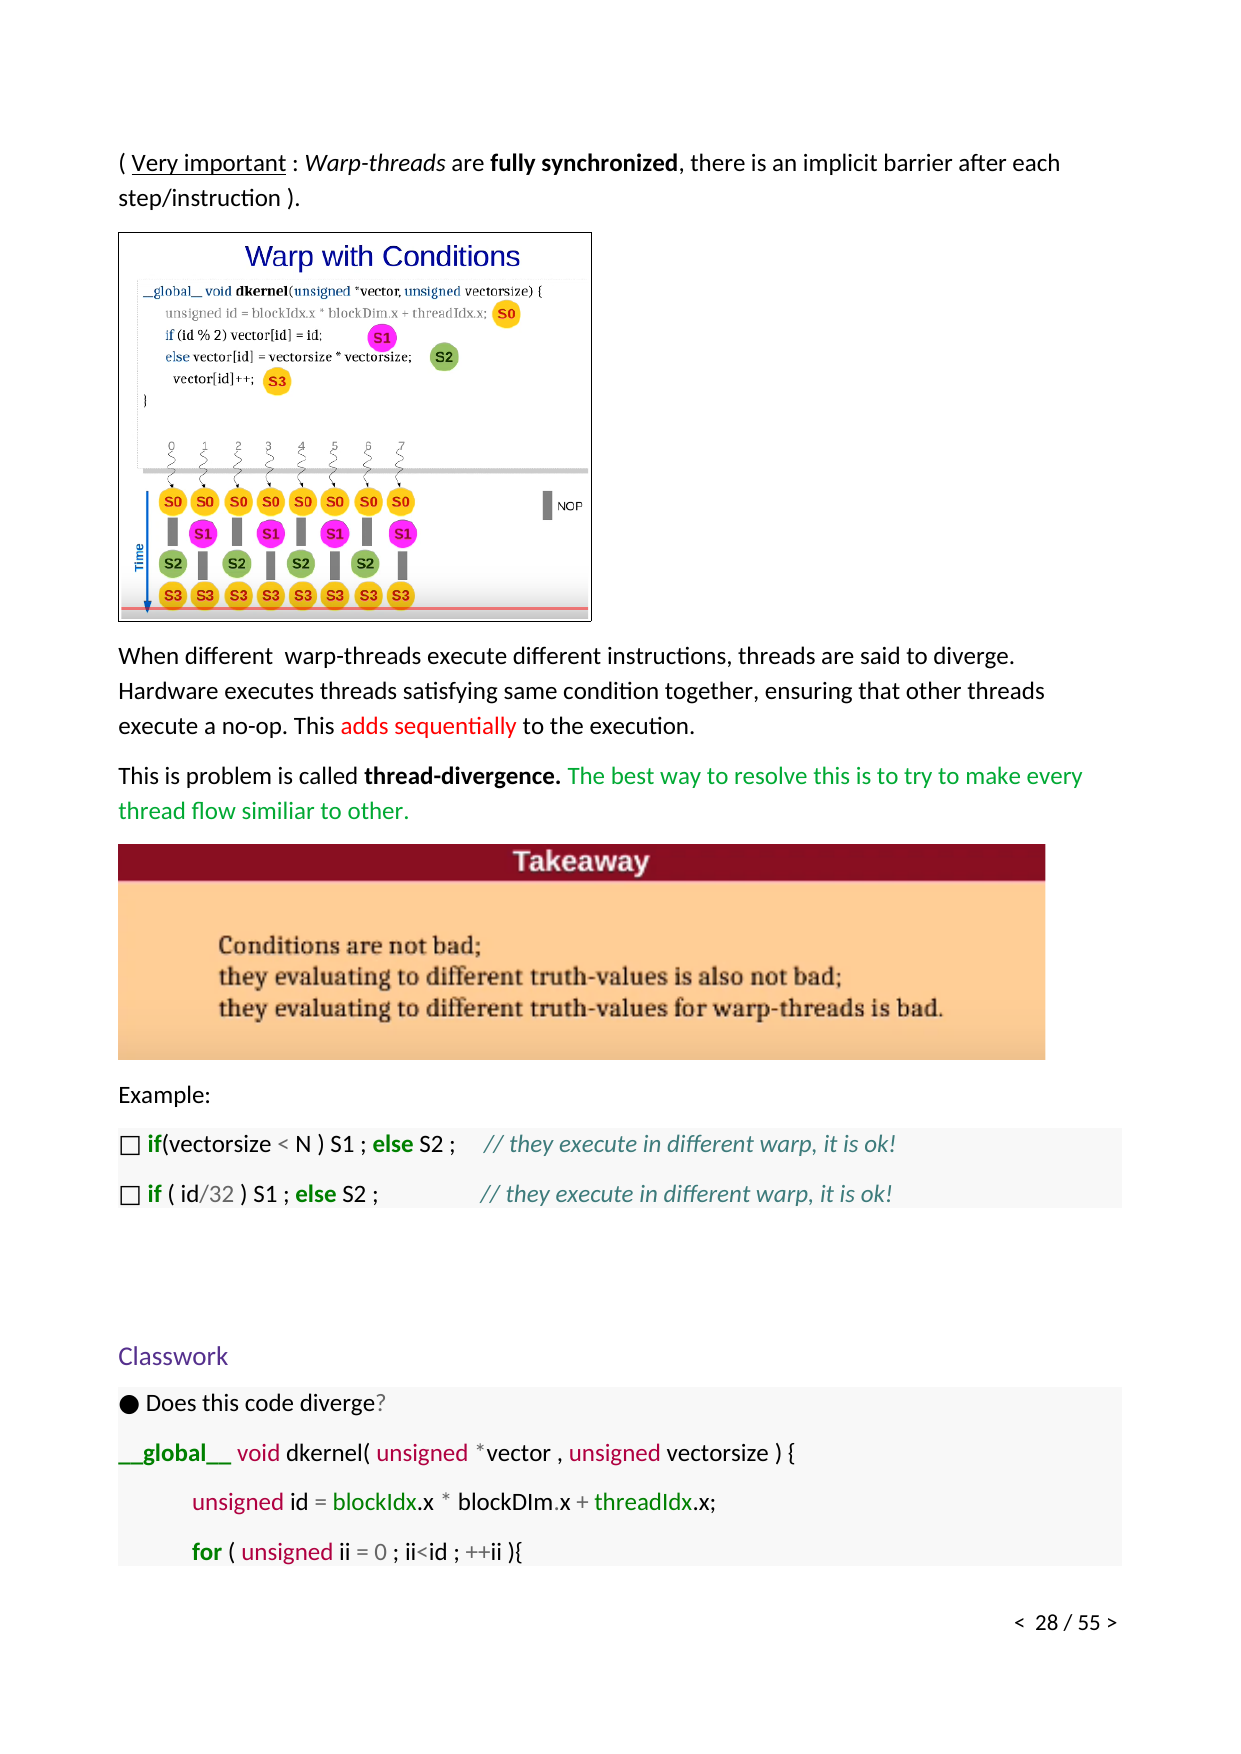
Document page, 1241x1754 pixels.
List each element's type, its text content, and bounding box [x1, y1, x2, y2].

text When different warp-threads execute different instructions, threads are said to diverge. Hardware executes threads satisfying same condition together, ensuring that other threads execute a no-op. This adds sequentially to the execution. [118, 640, 1122, 741]
text for ( unsigned ii = 0 ; ii<id ; ++ii ){ [118, 1536, 1122, 1566]
text unsigned id = blockIdx.x * blockDIm.x + threadIdx.x; [118, 1486, 1122, 1517]
text ( Very important : Warp-threads are fully synchronized, there is an implicit barrier after each step/instruction ). [118, 148, 1122, 213]
text __global__ void dkernel( unsigned *vector , unsigned vectorsize ) { [118, 1437, 1122, 1467]
text □ if ( id/32 ) S1 ; else S2 ; // they execute in different warp, it is ok! [118, 1178, 1122, 1208]
text ● Does this code diverge? [118, 1387, 1122, 1418]
picture [118, 844, 1046, 1060]
picture [121, 235, 589, 619]
text □ if(vectorsize < N ) S1 ; else S2 ; // they execute in different warp, it is ok! [118, 1128, 1122, 1159]
text Example: [118, 1079, 1122, 1109]
text This is problem is called thread-divergence. The best way to resolve this is to try to make every thread flow similiar to other. [118, 760, 1122, 826]
subtitle Classwork [118, 1339, 1122, 1372]
